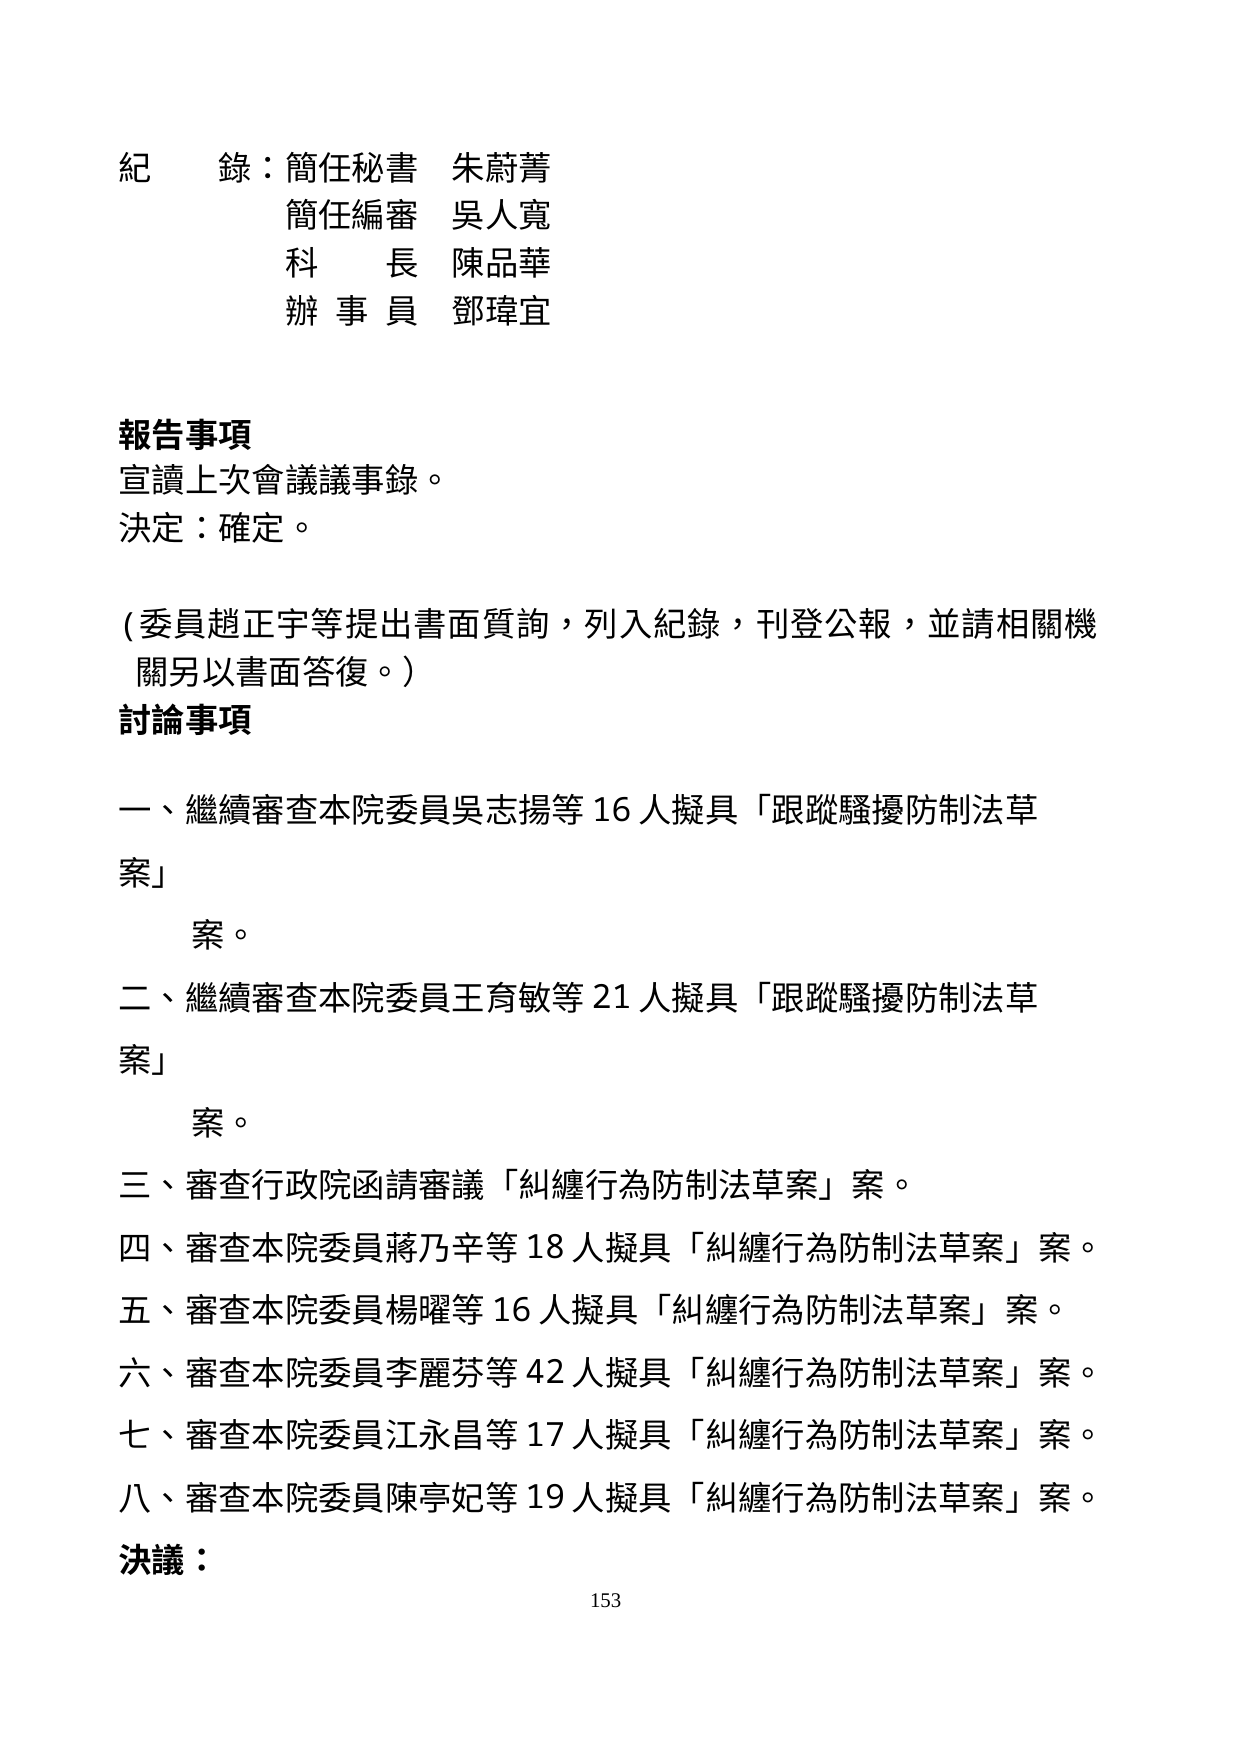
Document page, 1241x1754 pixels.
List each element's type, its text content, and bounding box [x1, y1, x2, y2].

text 紀 錄：簡任秘書 朱蔚菁 [118, 142, 1205, 189]
text 科 長 陳品華 [118, 237, 1205, 285]
text 決定：確定。 [118, 502, 1098, 550]
text 八、審查本院委員陳亭妃等19人擬具「糾纏行為防制法草案」案。 [118, 1454, 1093, 1517]
text 討論事項 [118, 694, 1093, 742]
text 案。 [188, 1079, 1093, 1142]
text 六、審查本院委員李麗芬等42人擬具「糾纏行為防制法草案」案。 [118, 1329, 1093, 1392]
text 決議： [118, 1517, 1093, 1579]
text (委員趙正宇等提出書面質詢，列入紀錄，刊登公報，並請相關機關另以書面答復。） [118, 598, 1098, 694]
text 二、繼續審查本院委員王育敏等21人擬具「跟蹤騷擾防制法草案」 [118, 954, 1093, 1079]
text 七、審查本院委員江永昌等17人擬具「糾纏行為防制法草案」案。 [118, 1392, 1093, 1454]
text 簡任編審 吳人寬 [118, 189, 1205, 237]
text 案。 [188, 892, 1093, 954]
text 三、審查行政院函請審議「糾纏行為防制法草案」案。 [118, 1142, 1093, 1204]
text 辦 事 員 鄧瑋宜 [118, 285, 1205, 333]
text 四、審查本院委員蔣乃辛等18人擬具「糾纏行為防制法草案」案。 [118, 1204, 1093, 1267]
text 五、審查本院委員楊曜等16人擬具「糾纏行為防制法草案」案。 [118, 1267, 1093, 1329]
text 報告事項 [118, 392, 1205, 454]
text 一、繼續審查本院委員吳志揚等16人擬具「跟蹤騷擾防制法草案」 [118, 767, 1093, 892]
text 宣讀上次會議議事錄。 [118, 454, 1093, 502]
